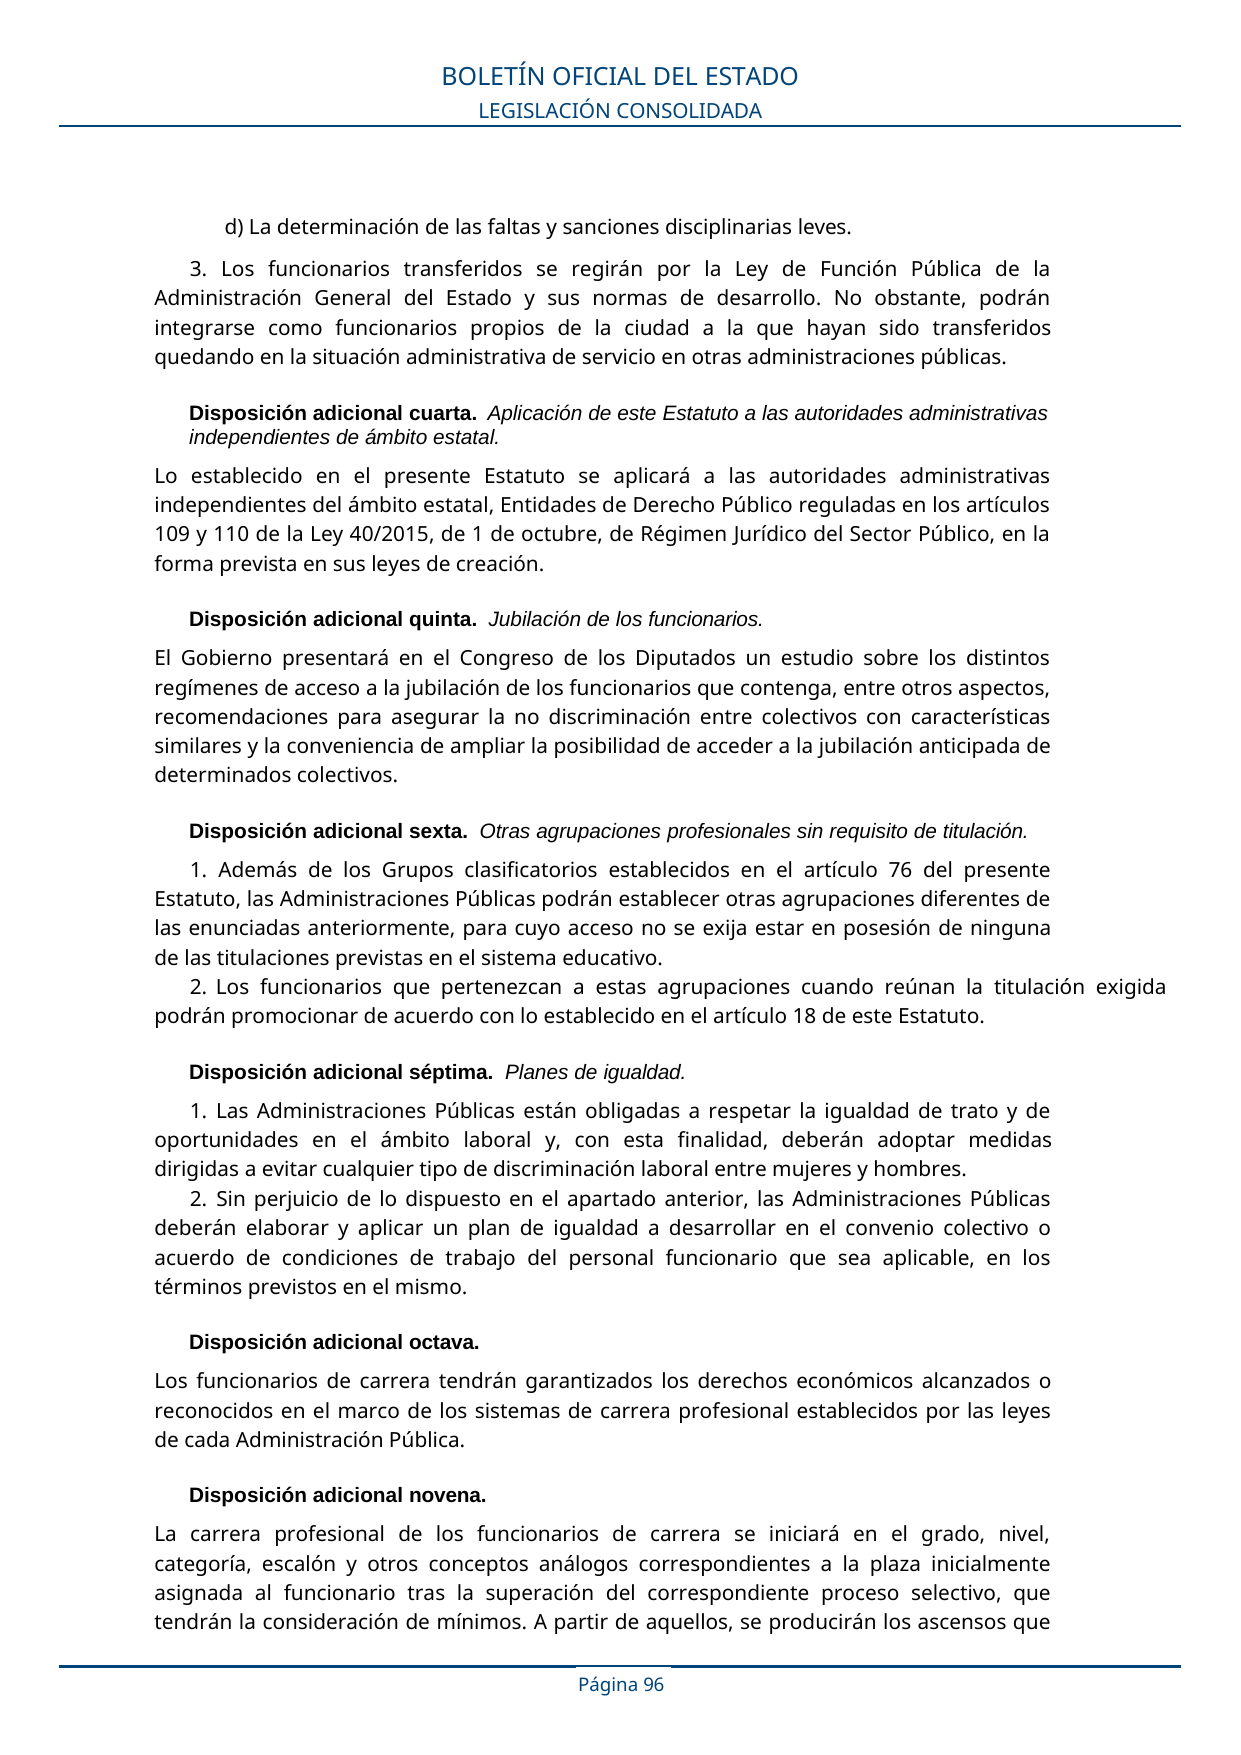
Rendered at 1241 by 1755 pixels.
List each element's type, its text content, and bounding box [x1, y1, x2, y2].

text Disposición adicional cuarta. Aplicación de este Estatuto a las autoridades administrativas independientes de ámbito estatal. [189, 400, 1168, 449]
text Lo establecido en el presente Estatuto se aplicará a las autoridades administrativas independientes del ámbito estatal, Entidades de Derecho Público reguladas en los artículos 109 y 110 de la Ley 40/2015, de 1 de octubre, de Régimen Jurídico del Sector Público, en la forma prevista en sus leyes de creación. [154, 461, 1052, 577]
list Además de los Grupos clasificatorios establecidos en el artículo 76 del presente Estatuto, las Administraciones Públicas podrán establecer otras agrupaciones diferentes de las enunciadas anteriormente, para cuyo acceso no se exija estar en posesión de ninguna de las titulaciones previstas en el sistema educativo. [154, 855, 1052, 971]
list Las Administraciones Públicas están obligadas a respetar la igualdad de trato y de oportunidades en el ámbito laboral y, con esta finalidad, deberán adoptar medidas dirigidas a evitar cualquier tipo de discriminación laboral entre mujeres y hombres. [154, 1096, 1052, 1183]
list Sin perjuicio de lo dispuesto en el apartado anterior, las Administraciones Públicas deberán elaborar y aplicar un plan de igualdad a desarrollar en el convenio colectivo o acuerdo de condiciones de trabajo del personal funcionario que sea aplicable, en los términos previstos en el mismo. [154, 1184, 1052, 1300]
list Los funcionarios que pertenezcan a estas agrupaciones cuando reúnan la titulación exigida podrán promocionar de acuerdo con lo establecido en el artículo 18 de este Estatuto. [154, 972, 1168, 1030]
text El Gobierno presentará en el Congreso de los Diputados un estudio sobre los distintos regímenes de acceso a la jubilación de los funcionarios que contenga, entre otros aspectos, recomendaciones para asegurar la no discriminación entre colectivos con características similares y la conveniencia de ampliar la posibilidad de acceder a la jubilación anticipada de determinados colectivos. [154, 643, 1052, 789]
text Disposición adicional sexta. Otras agrupaciones profesionales sin requisito de titulación. [189, 819, 1168, 843]
subtitle Disposición adicional octava. [189, 1330, 1168, 1354]
list La determinación de las faltas y sanciones disciplinarias leves. [224, 212, 1168, 241]
text Disposición adicional quinta. Jubilación de los funcionarios. [189, 607, 1168, 631]
text La carrera profesional de los funcionarios de carrera se iniciará en el grado, nivel, categoría, escalón y otros conceptos análogos correspondientes a la plaza inicialmente asignada al funcionario tras la superación del correspondiente proceso selectivo, que tendrán la consideración de mínimos. A partir de aquellos, se producirán los ascensos que [154, 1519, 1052, 1636]
subtitle Disposición adicional novena. [189, 1483, 1168, 1507]
list Los funcionarios transferidos se regirán por la Ley de Función Pública de la Administración General del Estado y sus normas de desarrollo. No obstante, podrán integrarse como funcionarios propios de la ciudad a la que hayan sido transferidos quedando en la situación administrativa de servicio en otras administraciones públicas. [154, 254, 1052, 371]
text Disposición adicional séptima. Planes de igualdad. [189, 1060, 1168, 1084]
text Los funcionarios de carrera tendrán garantizados los derechos económicos alcanzados o reconocidos en el marco de los sistemas de carrera profesional establecidos por las leyes de cada Administración Pública. [154, 1366, 1052, 1453]
